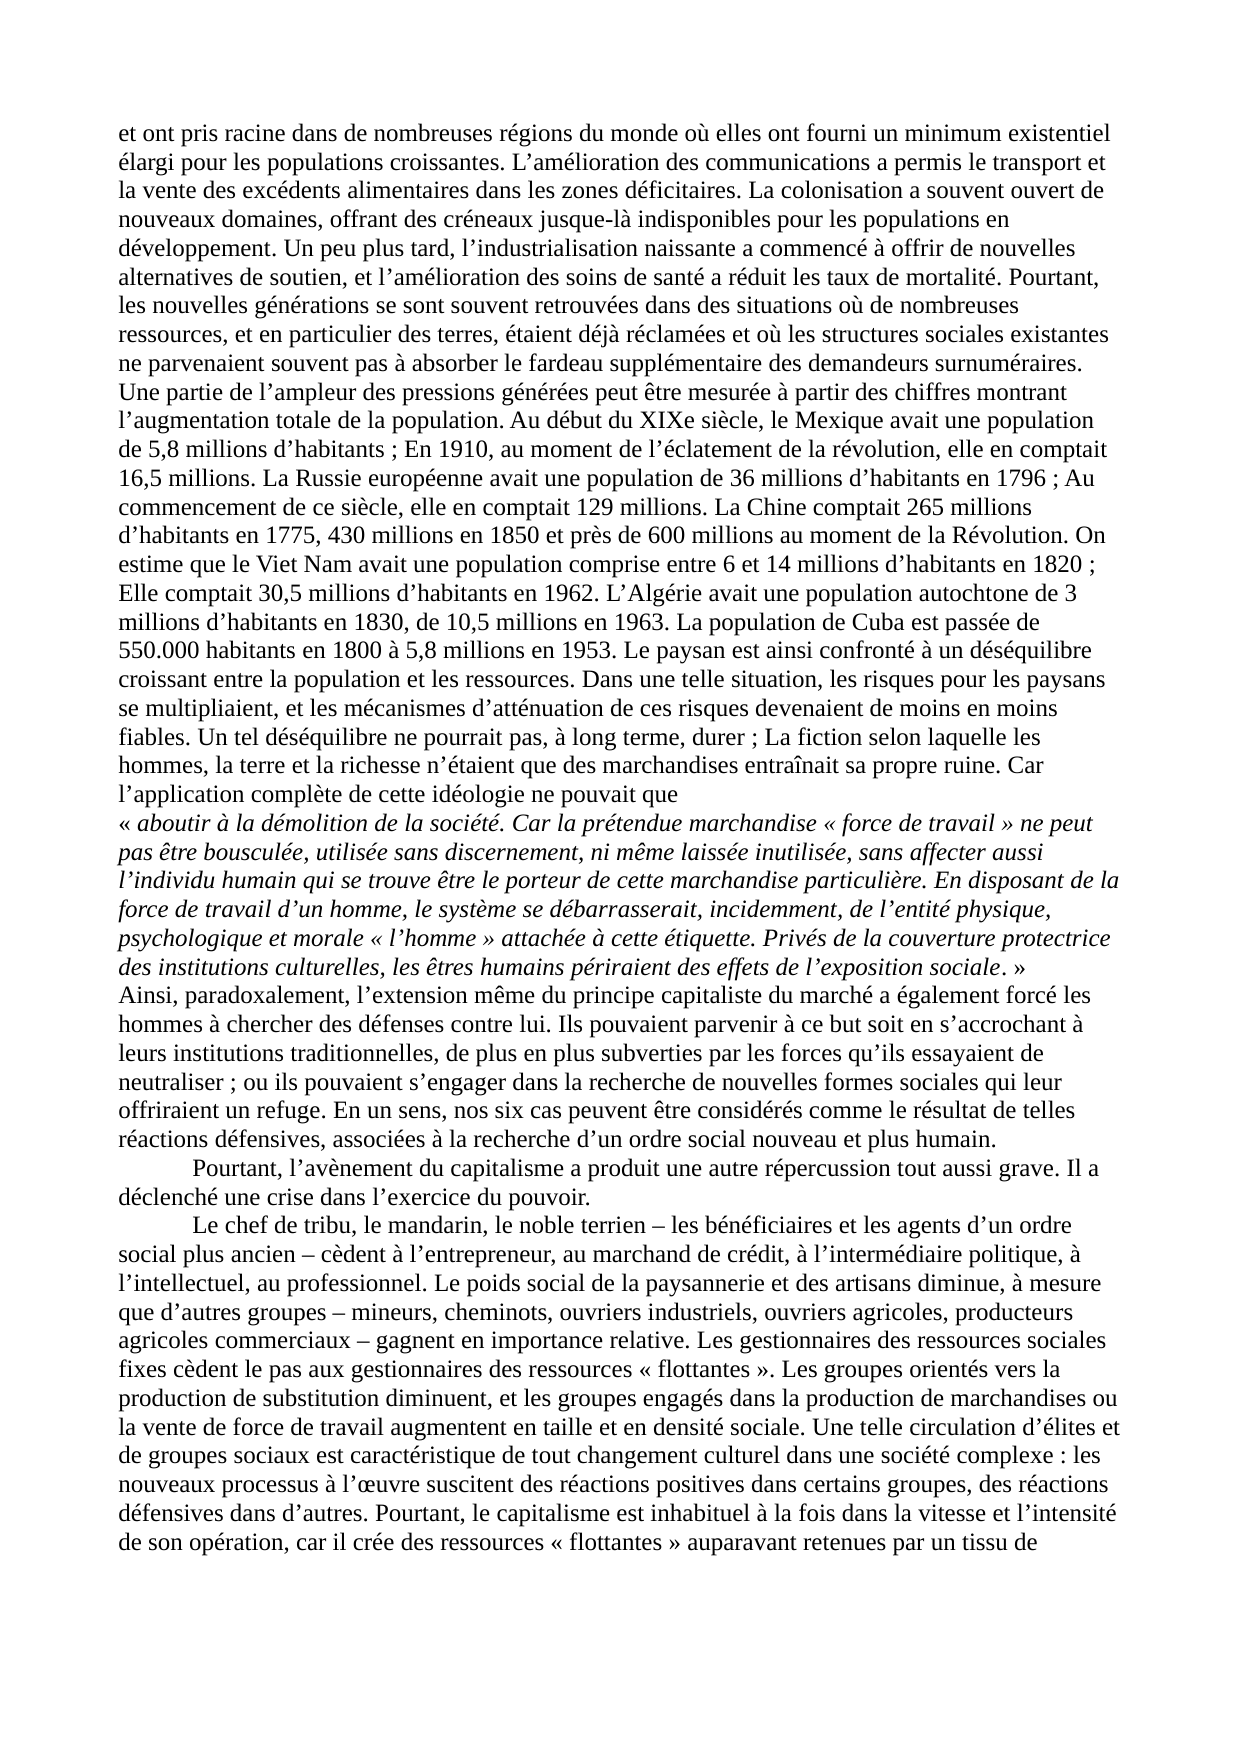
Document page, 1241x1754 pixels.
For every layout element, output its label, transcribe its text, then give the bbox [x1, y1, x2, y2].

text « aboutir à la démolition de la société. Car la prétendue marchandise « force de travail » ne peut pas être bousculée, utilisée sans discernement, ni même laissée inutilisée, sans affecter aussi l’individu humain qui se trouve être le porteur de cette marchandise particulière. En disposant de la force de travail d’un homme, le système se débarrasserait, incidemment, de l’entité physique, psychologique et morale « l’homme » attachée à cette étiquette. Privés de la couverture protectrice des institutions culturelles, les êtres humains périraient des effets de l’exposition sociale. » [118, 808, 1122, 981]
text Le chef de tribu, le mandarin, le noble terrien – les bénéficiaires et les agents d’un ordre social plus ancien – cèdent à l’entrepreneur, au marchand de crédit, à l’intermédiaire politique, à l’intellectuel, au professionnel. Le poids social de la paysannerie et des artisans diminue, à mesure que d’autres groupes – mineurs, cheminots, ouvriers industriels, ouvriers agricoles, producteurs agricoles commerciaux – gagnent en importance relative. Les gestionnaires des ressources sociales fixes cèdent le pas aux gestionnaires des ressources « flottantes ». Les groupes orientés vers la production de substitution diminuent, et les groupes engagés dans la production de marchandises ou la vente de force de travail augmentent en taille et en densité sociale. Une telle circulation d’élites et de groupes sociaux est caractéristique de tout changement culturel dans une société complexe : les nouveaux processus à l’œuvre suscitent des réactions positives dans certains groupes, des réactions défensives dans d’autres. Pourtant, le capitalisme est inhabituel à la fois dans la vitesse et l’intensité de son opération, car il crée des ressources « flottantes » auparavant retenues par un tissu de [118, 1211, 1122, 1556]
text Pourtant, l’avènement du capitalisme a produit une autre répercussion tout aussi grave. Il a déclenché une crise dans l’exercice du pouvoir. [118, 1153, 1122, 1211]
text et ont pris racine dans de nombreuses régions du monde où elles ont fourni un minimum existentiel élargi pour les populations croissantes. L’amélioration des communications a permis le transport et la vente des excédents alimentaires dans les zones déficitaires. La colonisation a souvent ouvert de nouveaux domaines, offrant des créneaux jusque-là indisponibles pour les populations en développement. Un peu plus tard, l’industrialisation naissante a commencé à offrir de nouvelles alternatives de soutien, et l’amélioration des soins de santé a réduit les taux de mortalité. Pourtant, les nouvelles générations se sont souvent retrouvées dans des situations où de nombreuses ressources, et en particulier des terres, étaient déjà réclamées et où les structures sociales existantes ne parvenaient souvent pas à absorber le fardeau supplémentaire des demandeurs surnuméraires. Une partie de l’ampleur des pressions générées peut être mesurée à partir des chiffres montrant l’augmentation totale de la population. Au début du XIXe siècle, le Mexique avait une population de 5,8 millions d’habitants ; En 1910, au moment de l’éclatement de la révolution, elle en comptait 16,5 millions. La Russie européenne avait une population de 36 millions d’habitants en 1796 ; Au commencement de ce siècle, elle en comptait 129 millions. La Chine comptait 265 millions d’habitants en 1775, 430 millions en 1850 et près de 600 millions au moment de la Révolution. On estime que le Viet Nam avait une population comprise entre 6 et 14 millions d’habitants en 1820 ; Elle comptait 30,5 millions d’habitants en 1962. L’Algérie avait une population autochtone de 3 millions d’habitants en 1830, de 10,5 millions en 1963. La population de Cuba est passée de 550.000 habitants en 1800 à 5,8 millions en 1953. Le paysan est ainsi confronté à un déséquilibre croissant entre la population et les ressources. Dans une telle situation, les risques pour les paysans se multipliaient, et les mécanismes d’atténuation de ces risques devenaient de moins en moins fiables. Un tel déséquilibre ne pourrait pas, à long terme, durer ; La fiction selon laquelle les hommes, la terre et la richesse n’étaient que des marchandises entraînait sa propre ruine. Car l’application complète de cette idéologie ne pouvait que [118, 118, 1122, 808]
text Ainsi, paradoxalement, l’extension même du principe capitaliste du marché a également forcé les hommes à chercher des défenses contre lui. Ils pouvaient parvenir à ce but soit en s’accrochant à leurs institutions traditionnelles, de plus en plus subverties par les forces qu’ils essayaient de neutraliser ; ou ils pouvaient s’engager dans la recherche de nouvelles formes sociales qui leur offriraient un refuge. En un sens, nos six cas peuvent être considérés comme le résultat de telles réactions défensives, associées à la recherche d’un ordre social nouveau et plus humain. [118, 981, 1122, 1153]
